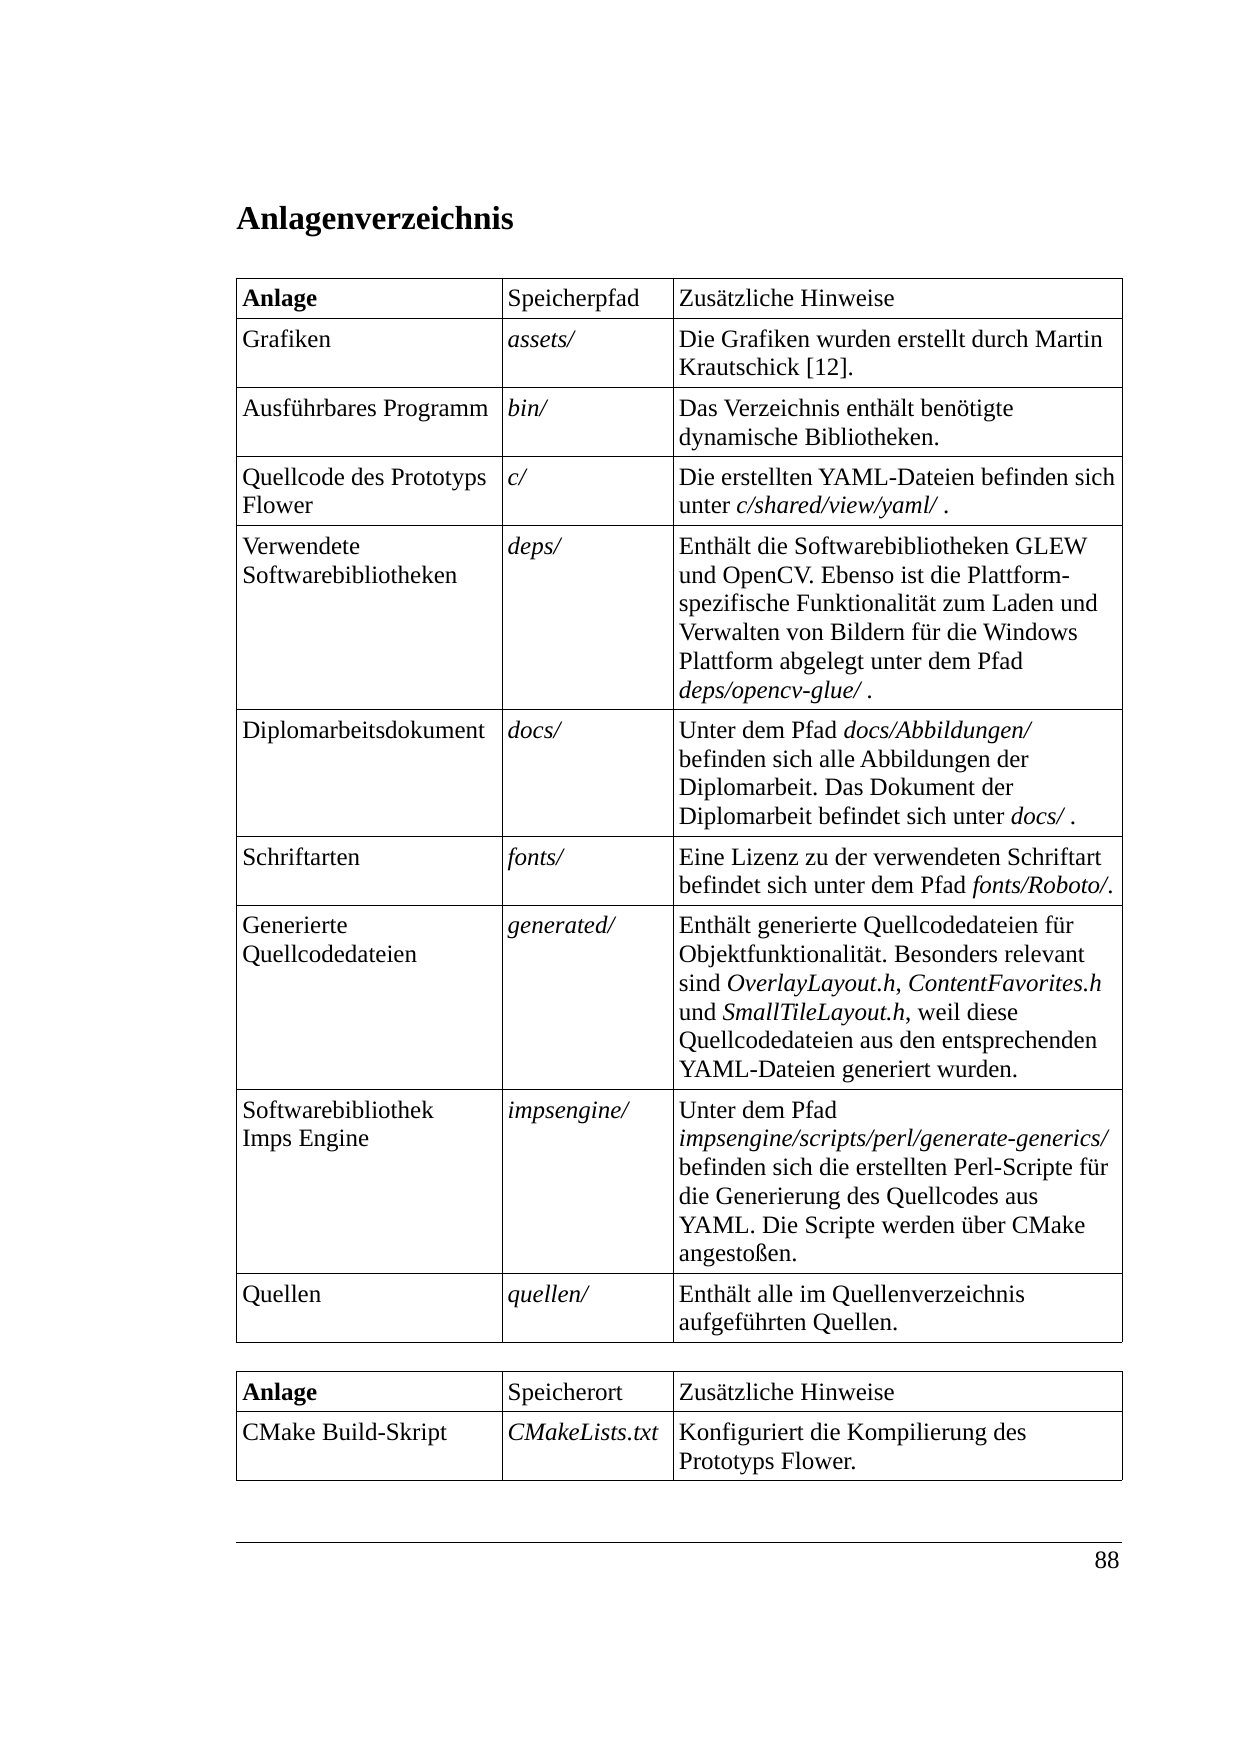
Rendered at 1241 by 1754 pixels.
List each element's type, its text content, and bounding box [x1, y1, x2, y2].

table_cell Quellen [237, 1274, 502, 1342]
table_cell impsengine/ [503, 1090, 673, 1273]
table_cell Konfiguriert die Kompilierung des Prototyps Flower. [674, 1412, 1122, 1480]
table_cell Das Verzeichnis enthält benötigte dynamische Bibliotheken. [674, 388, 1122, 456]
table_cell Schriftarten [237, 837, 502, 905]
table_header Speicherpfad [503, 279, 673, 318]
table_cell Die erstellten YAML-Dateien befinden sich unter c/shared/view/yaml/ . [674, 457, 1122, 525]
table_cell Die Grafiken wurden erstellt durch Martin Krautschick [12]. [674, 319, 1122, 387]
table_cell quellen/ [503, 1274, 673, 1342]
subtitle Anlagenverzeichnis [236, 198, 1122, 236]
table_cell Ausführbares Programm [237, 388, 502, 456]
table_header Zusätzliche Hinweise [674, 279, 1122, 318]
table_header Speicherort [503, 1372, 673, 1411]
table_cell deps/ [503, 526, 673, 709]
table_header Anlage [237, 1372, 502, 1411]
table_cell assets/ [503, 319, 673, 387]
table_header Zusätzliche Hinweise [674, 1372, 1122, 1411]
table_header Anlage [237, 279, 502, 318]
table_cell Grafiken [237, 319, 502, 387]
table_cell Enthält generierte Quellcodedateien für Objektfunktionalität. Besonders relevant sind OverlayLayout.h, ContentFavorites.h und SmallTileLayout.h, weil diese Quellcodedateien aus den entsprechenden YAML-Dateien generiert wurden. [674, 906, 1122, 1089]
table_cell bin/ [503, 388, 673, 456]
table_cell Verwendete Softwarebibliotheken [237, 526, 502, 709]
table_cell Enthält die Softwarebibliotheken GLEW und OpenCV. Ebenso ist die Plattform-spezifische Funktionalität zum Laden und Verwalten von Bildern für die Windows Plattform abgelegt unter dem Pfad deps/opencv-glue/ . [674, 526, 1122, 709]
table_cell Eine Lizenz zu der verwendeten Schriftart befindet sich unter dem Pfad fonts/Roboto/. [674, 837, 1122, 905]
table_cell Softwarebibliothek Imps Engine [237, 1090, 502, 1273]
table_cell CMake Build-Skript [237, 1412, 502, 1480]
table_cell c/ [503, 457, 673, 525]
table_cell Unter dem Pfad impsengine/scripts/perl/generate-generics/ befinden sich die erstellten Perl-Scripte für die Generierung des Quellcodes aus YAML. Die Scripte werden über CMake angestoßen. [674, 1090, 1122, 1273]
table_cell generated/ [503, 906, 673, 1089]
table_cell Unter dem Pfad docs/Abbildungen/ befinden sich alle Abbildungen der Diplomarbeit. Das Dokument der Diplomarbeit befindet sich unter docs/ . [674, 710, 1122, 836]
table_cell CMakeLists.txt [503, 1412, 673, 1480]
table_cell Enthält alle im Quellenverzeichnis aufgeführten Quellen. [674, 1274, 1122, 1342]
table_cell fonts/ [503, 837, 673, 905]
table_cell Generierte Quellcodedateien [237, 906, 502, 1089]
table_cell Quellcode des Prototyps Flower [237, 457, 502, 525]
table_cell docs/ [503, 710, 673, 836]
table_cell Diplomarbeitsdokument [237, 710, 502, 836]
